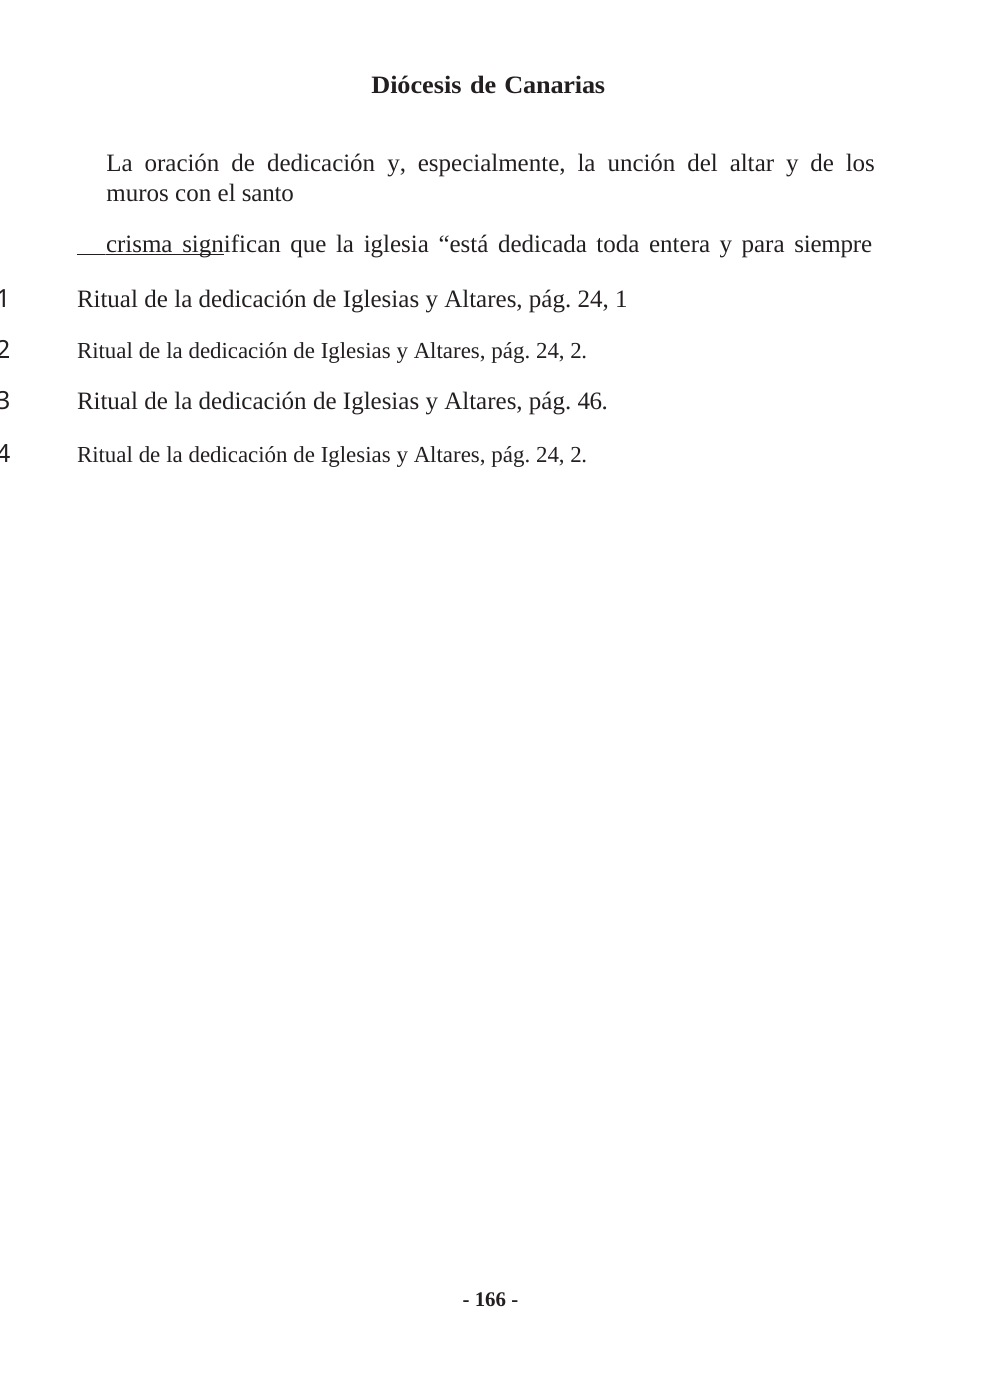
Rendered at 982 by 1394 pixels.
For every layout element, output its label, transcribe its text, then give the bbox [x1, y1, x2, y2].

text crisma significan que la iglesia “está dedicada toda entera y para siempre [77, 229, 917, 257]
list Ritual de la dedicación de Iglesias y Altares, pág. 24, 2. [0, 437, 917, 468]
list La oración de dedicación y, especialmente, la unción del altar y de los muros con el santo [80, 148, 875, 207]
list Ritual de la dedicación de Iglesias y Altares, pág. 24, 1 [0, 282, 917, 314]
list Ritual de la dedicación de Iglesias y Altares, pág. 46. [0, 386, 917, 416]
list Ritual de la dedicación de Iglesias y Altares, pág. 24, 2. [0, 335, 917, 365]
